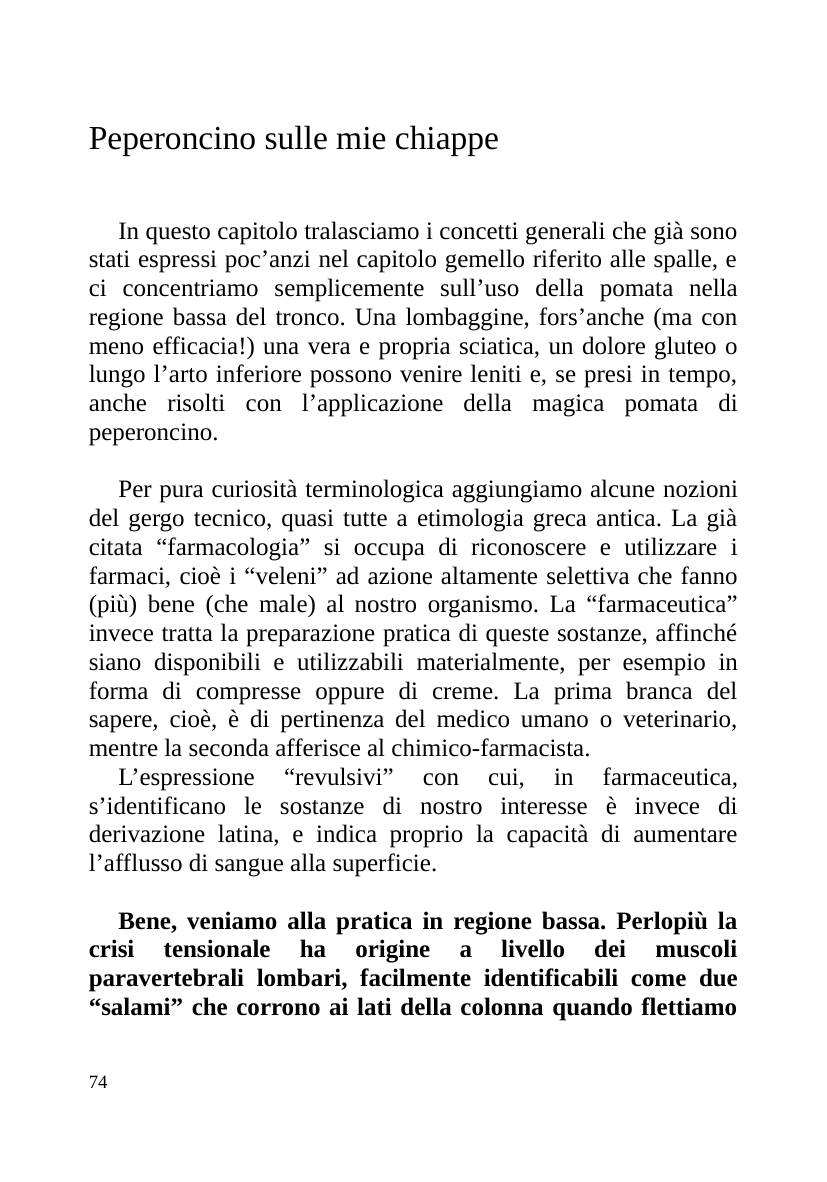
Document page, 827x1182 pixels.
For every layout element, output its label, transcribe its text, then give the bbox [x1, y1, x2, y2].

subtitle Peperoncino sulle mie chiappe [88, 118, 738, 157]
text Bene, veniamo alla pratica in regione bassa. Perlopiù la crisi tensionale ha origine a livello dei muscoli paravertebrali lombari, facilmente identificabili come due “salami” che corrono ai lati della colonna quando flettiamo [88, 906, 738, 1021]
text In questo capitolo tralasciamo i concetti generali che già sono stati espressi poc’anzi nel capitolo gemello riferito alle spalle, e ci concentriamo semplicemente sull’uso della pomata nella regione bassa del tronco. Una lombaggine, fors’anche (ma con meno efficacia!) una vera e propria sciatica, un dolore gluteo o lungo l’arto inferiore possono venire leniti e, se presi in tempo, anche risolti con l’applicazione della magica pomata di peperoncino. [88, 216, 738, 446]
text L’espressione “revulsivi” con cui, in farmaceutica, s’identificano le sostanze di nostro interesse è invece di derivazione latina, e indica proprio la capacità di aumentare l’afflusso di sangue alla superficie. [88, 762, 738, 877]
text Per pura curiosità terminologica aggiungiamo alcune nozioni del gergo tecnico, quasi tutte a etimologia greca antica. La già citata “farmacologia” si occupa di riconoscere e utilizzare i farmaci, cioè i “veleni” ad azione altamente selettiva che fanno (più) bene (che male) al nostro organismo. La “farmaceutica” invece tratta la preparazione pratica di queste sostanze, affinché siano disponibili e utilizzabili materialmente, per esempio in forma di compresse oppure di creme. La prima branca del sapere, cioè, è di pertinenza del medico umano o veterinario, mentre la seconda afferisce al chimico-farmacista. [88, 474, 738, 762]
